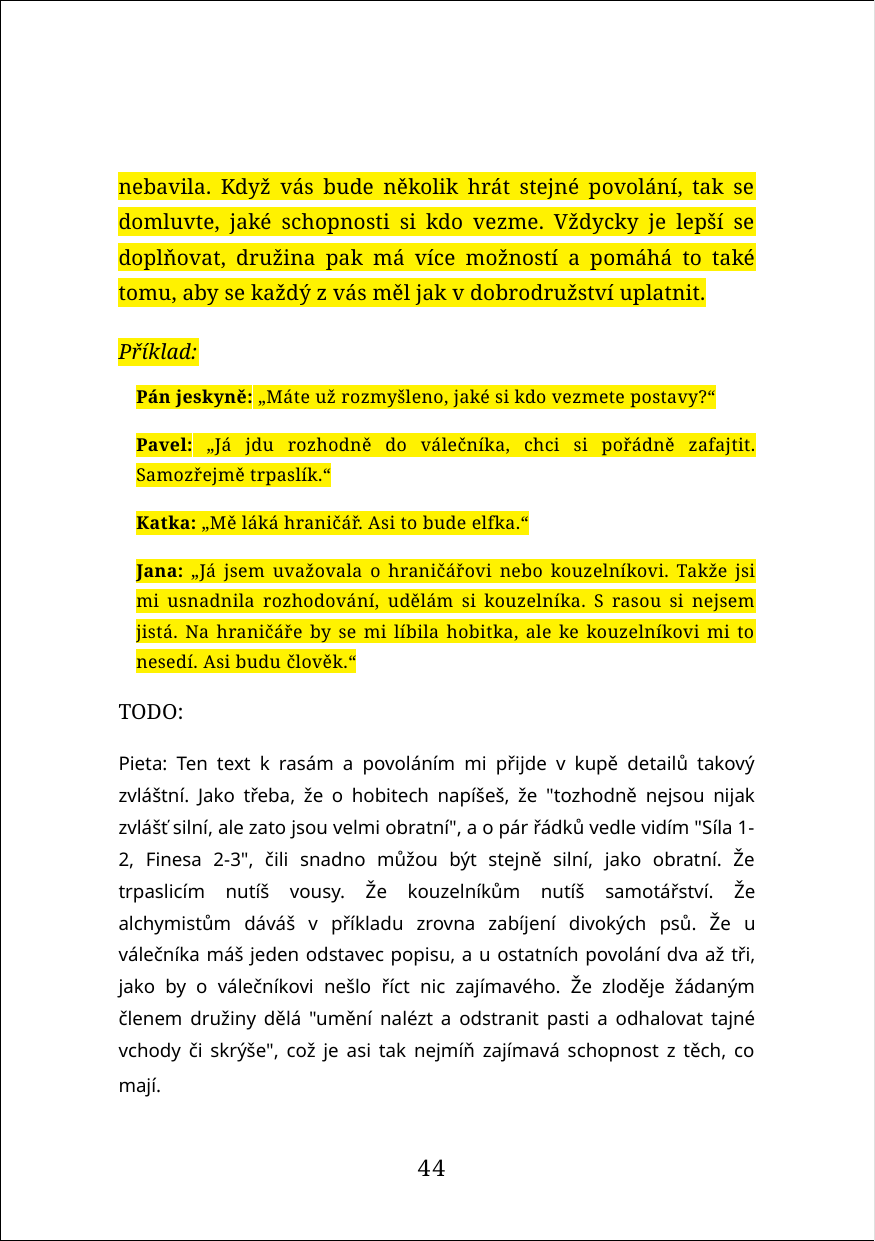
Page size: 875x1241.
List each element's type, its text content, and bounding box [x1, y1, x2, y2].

text Pieta: Ten text k rasám a povoláním mi přijde v kupě detailů takový zvláštní. Jako třeba, že o hobitech napíšeš, že "tozhodně nejsou nijak zvlášť silní, ale zato jsou velmi obratní", a o pár řádků vedle vidím "Síla 1-2, Finesa 2-3", čili snadno můžou být stejně silní, jako obratní. Že trpaslicím nutíš vousy. Že kouzelníkům nutíš samotářství. Že alchymistům dáváš v příkladu zrovna zabíjení divokých psů. Že u válečníka máš jeden odstavec popisu, a u ostatních povolání dva až tři, jako by o válečníkovi nešlo říct nic zajímavého. Že zloděje žádaným členem družiny dělá "umění nalézt a odstranit pasti a odhalovat tajné vchody či skrýše", což je asi tak nejmíň zajímavá schopnost z těch, co mají. [118, 751, 756, 1098]
text Pavel: „Já jdu rozhodně do válečníka, chci si pořádně zafajtit. Samozřejmě trpaslík.“ [136, 433, 756, 487]
text Katka: „Mě láká hraničář. Asi to bude elfka.“ [136, 511, 756, 535]
text Pán jeskyně: „Máte už rozmyšleno, jaké si kdo vezmete postavy?“ [136, 385, 756, 409]
text nebavila. Když vás bude několik hrát stejné povolání, tak se domluvte, jaké schopnosti si kdo vezme. Vždycky je lepší se doplňovat, družina pak má více možností a pomáhá to také tomu, aby se každý z vás měl jak v dobrodružství uplatnit. [118, 172, 756, 307]
text Jana: „Já jsem uvažovala o hraničářovi nebo kouzelníkovi. Takže jsi mi usnadnila rozhodování, udělám si kouzelníka. S rasou si nejsem jistá. Na hraničáře by se mi líbila hobitka, ale ke kouzelníkovi mi to nesedí. Asi budu člověk.“ [136, 559, 756, 673]
text TODO: [118, 697, 756, 726]
text Příklad: [118, 337, 756, 366]
